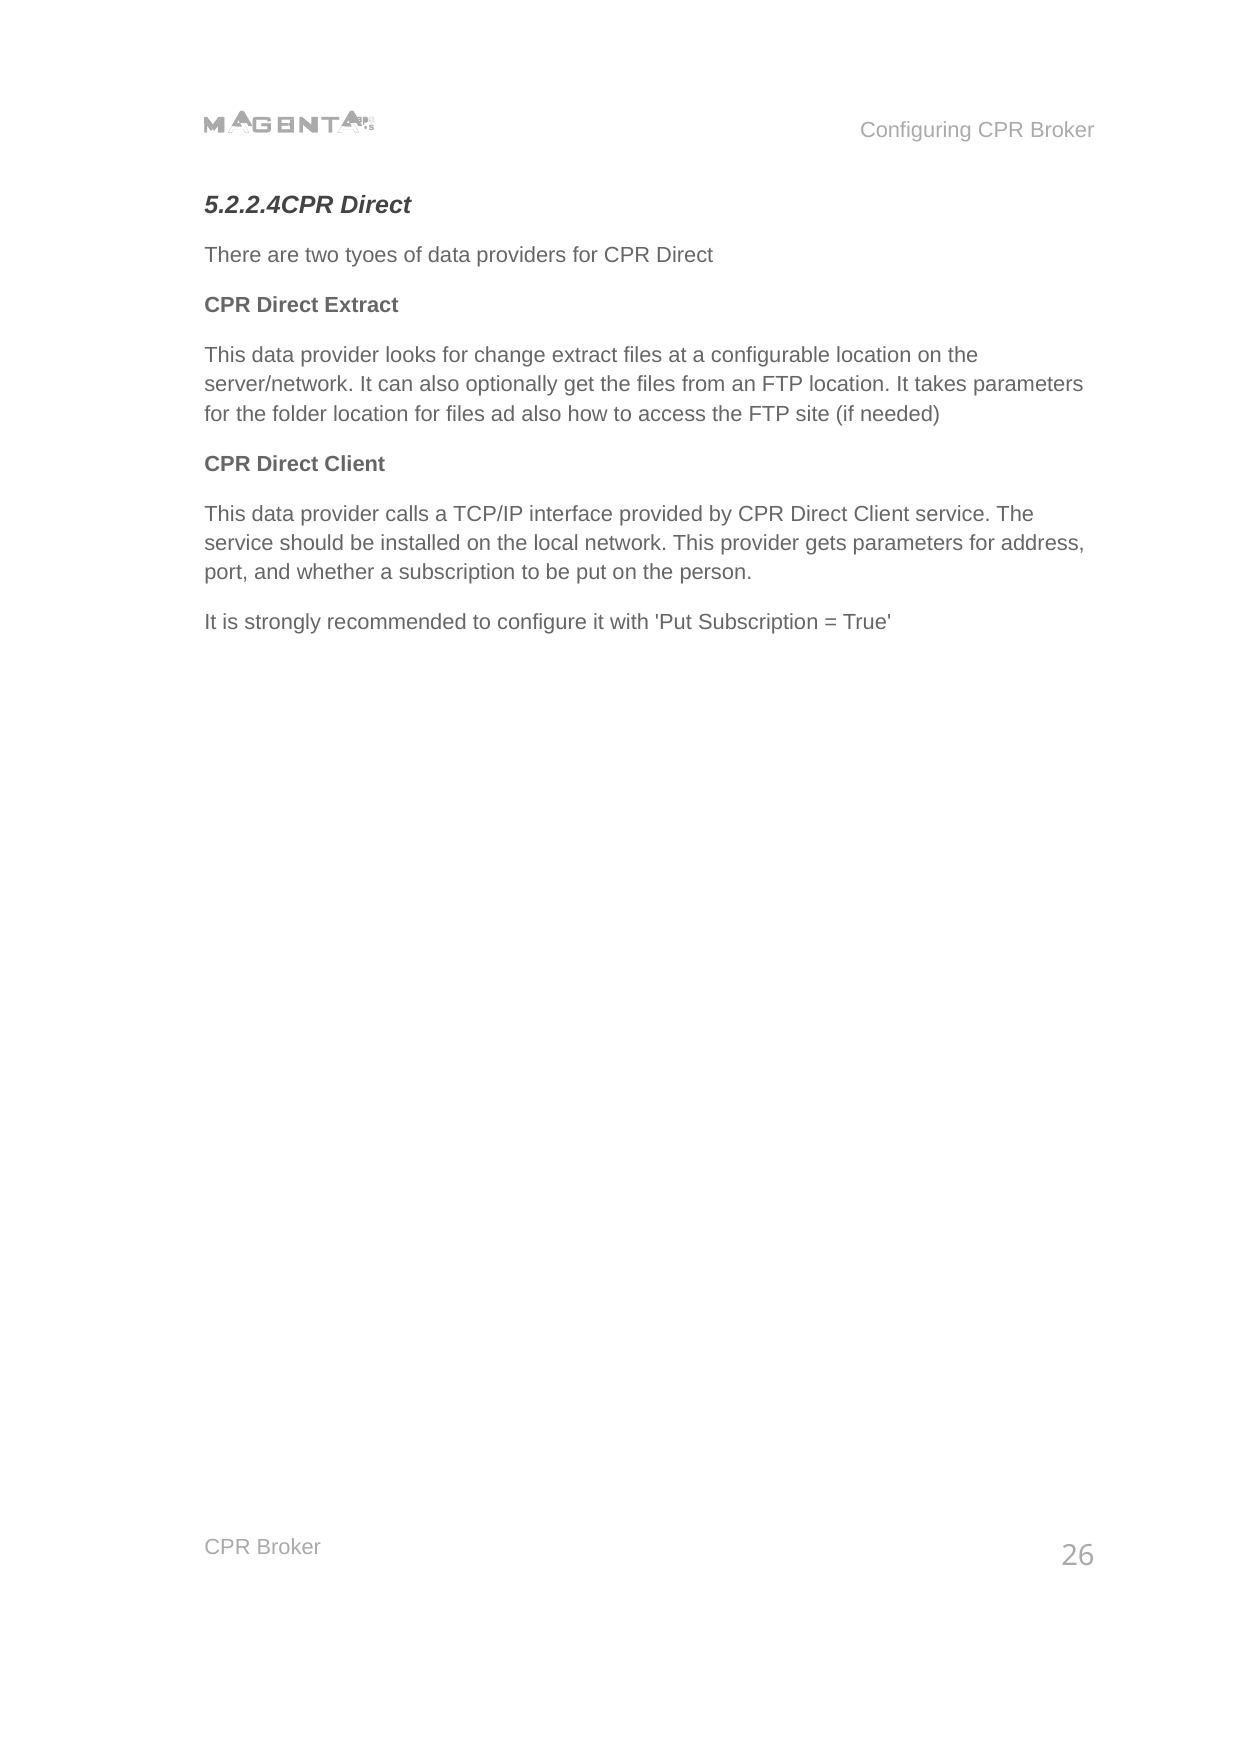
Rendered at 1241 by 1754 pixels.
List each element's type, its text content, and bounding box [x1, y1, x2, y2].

text This data provider looks for change extract files at a configurable location on the server/network. It can also optionally get the files from an FTP location. It takes parameters for the folder location for files ad also how to access the FTP site (if needed) [204, 339, 1094, 427]
text It is strongly recommended to configure it with 'Put Subscription = True' [204, 606, 1094, 635]
text This data provider calls a TCP/IP interface provided by CPR Direct Client service. The service should be installed on the local network. This provider gets parameters for address, port, and whether a subscription to be put on the person. [204, 498, 1094, 585]
subtitle CPR Direct [204, 166, 1094, 225]
text There are two tyoes of data providers for CPR Direct [204, 239, 1094, 268]
text CPR Direct Client [204, 448, 1094, 477]
text CPR Direct Extract [204, 289, 1094, 318]
